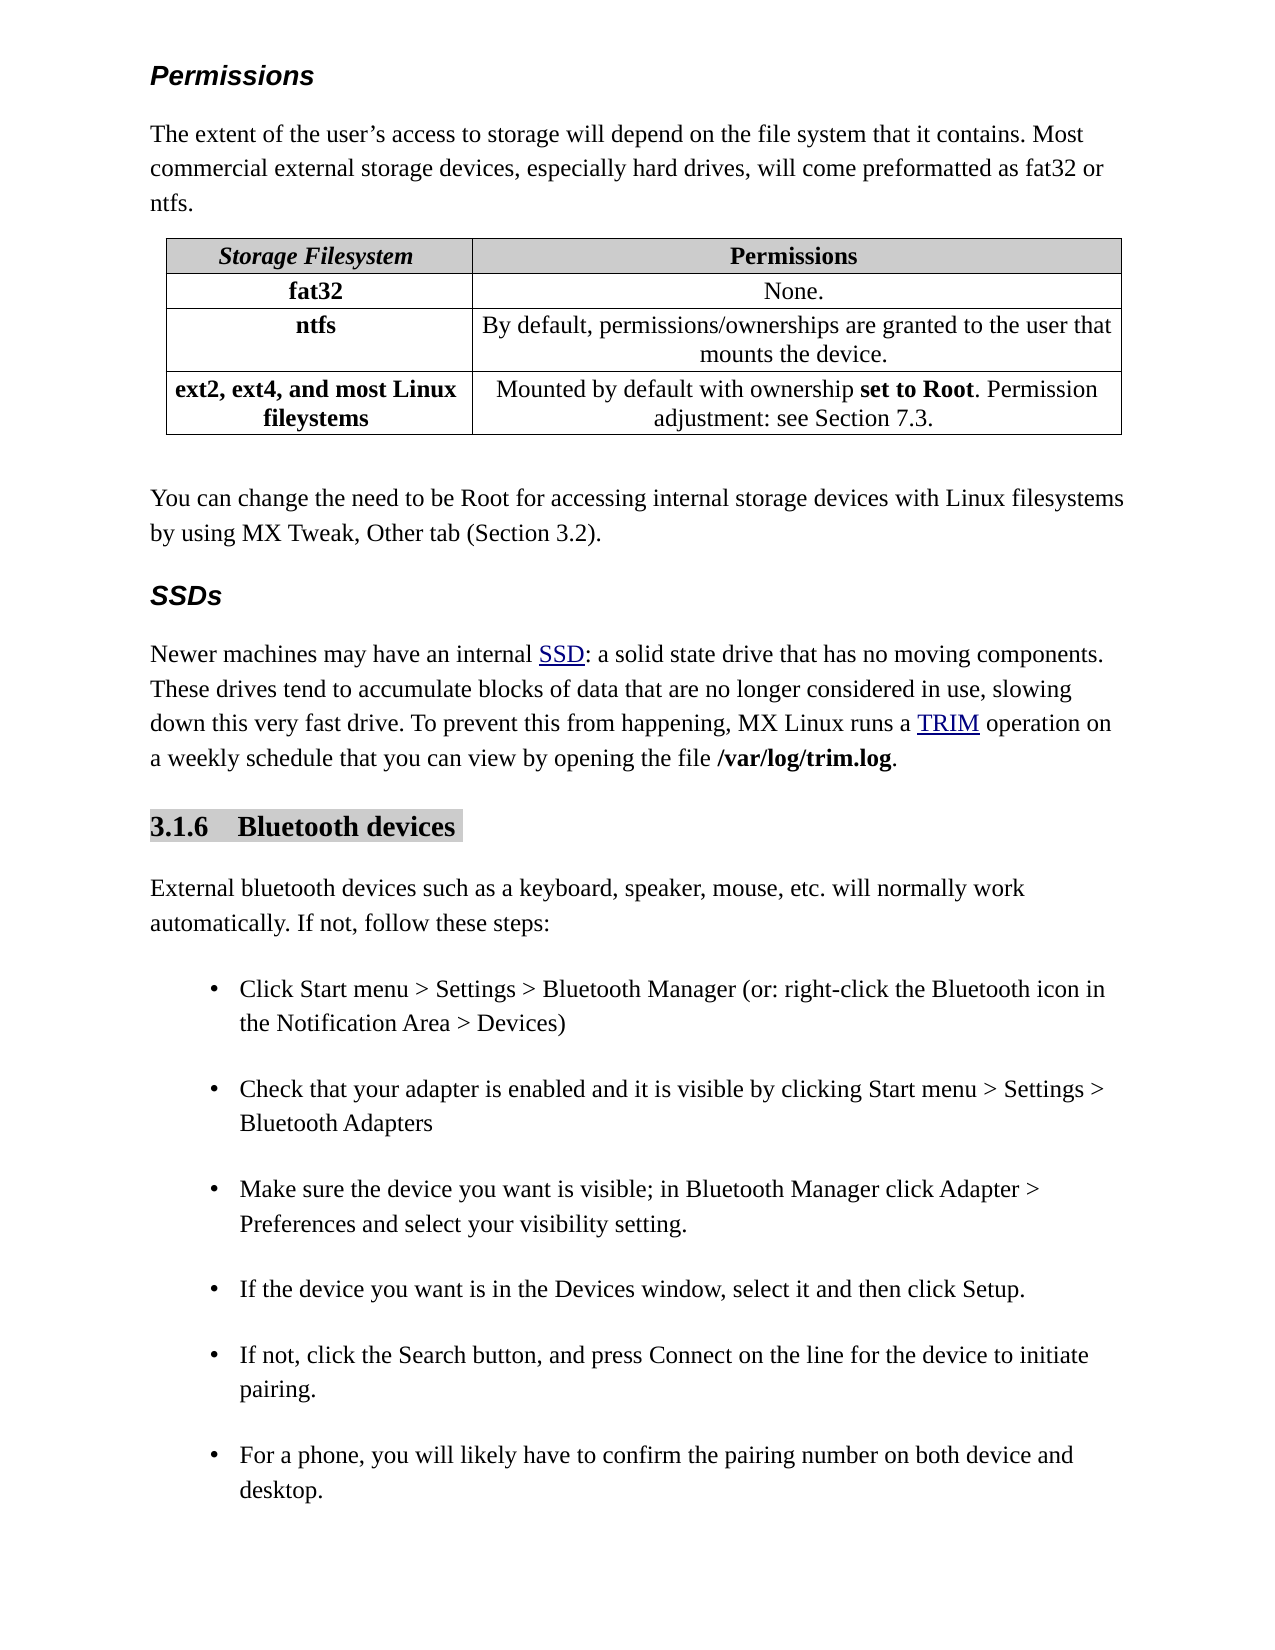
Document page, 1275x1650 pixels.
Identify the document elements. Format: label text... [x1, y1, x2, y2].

table_cell ntfs [167, 309, 472, 371]
list Check that your adapter is enabled and it is visible by clicking Start menu > Settings > Bluetooth Adapters [210, 1074, 1109, 1137]
subtitle SSDs [150, 579, 1125, 611]
subtitle 3.1.6 Bluetooth devices [150, 809, 1125, 842]
list Click Start menu > Settings > Bluetooth Manager (or: right-click the Bluetooth icon in the Notification Area > Devices) [210, 974, 1109, 1037]
table_header Permissions [473, 239, 1121, 273]
text The extent of the user’s access to storage will depend on the file system that it contains. Most commercial external storage devices, especially hard drives, will come preformatted as fat32 or ntfs. [150, 119, 1125, 217]
table_cell fat32 [167, 274, 472, 307]
subtitle Permissions [150, 59, 1125, 91]
list If the device you want is in the Devices window, select it and then click Setup. [210, 1274, 1109, 1303]
table_cell ext2, ext4, and most Linux fileystems [167, 372, 472, 434]
text Newer machines may have an internal SSD: a solid state drive that has no moving components. These drives tend to accumulate blocks of data that are no longer considered in use, slowing down this very fast drive. To prevent this from happening, MX Linux runs a TRIM operation on a weekly schedule that you can view by opening the file /var/log/trim.log. [150, 639, 1125, 772]
table_cell None. [473, 274, 1121, 307]
text You can change the need to be Root for accessing internal storage devices with Linux filesystems by using MX Tweak, Other tab (Section 3.2). [150, 483, 1125, 547]
text External bluetooth devices such as a keyboard, speaker, mouse, etc. will normally work automatically. If not, follow these steps: [150, 873, 1125, 937]
table_cell Mounted by default with ownership set to Root. Permission adjustment: see Section 7.3. [473, 372, 1121, 434]
table_cell By default, permissions/ownerships are granted to the user that mounts the device. [473, 309, 1121, 371]
list Make sure the device you want is visible; in Bluetooth Manager click Adapter > Preferences and select your visibility setting. [210, 1174, 1109, 1237]
list For a phone, you will likely have to confirm the pairing number on both device and desktop. [210, 1440, 1109, 1503]
table_header Storage Filesystem [167, 239, 472, 273]
list If not, click the Search button, and press Connect on the line for the device to initiate pairing. [210, 1340, 1109, 1403]
